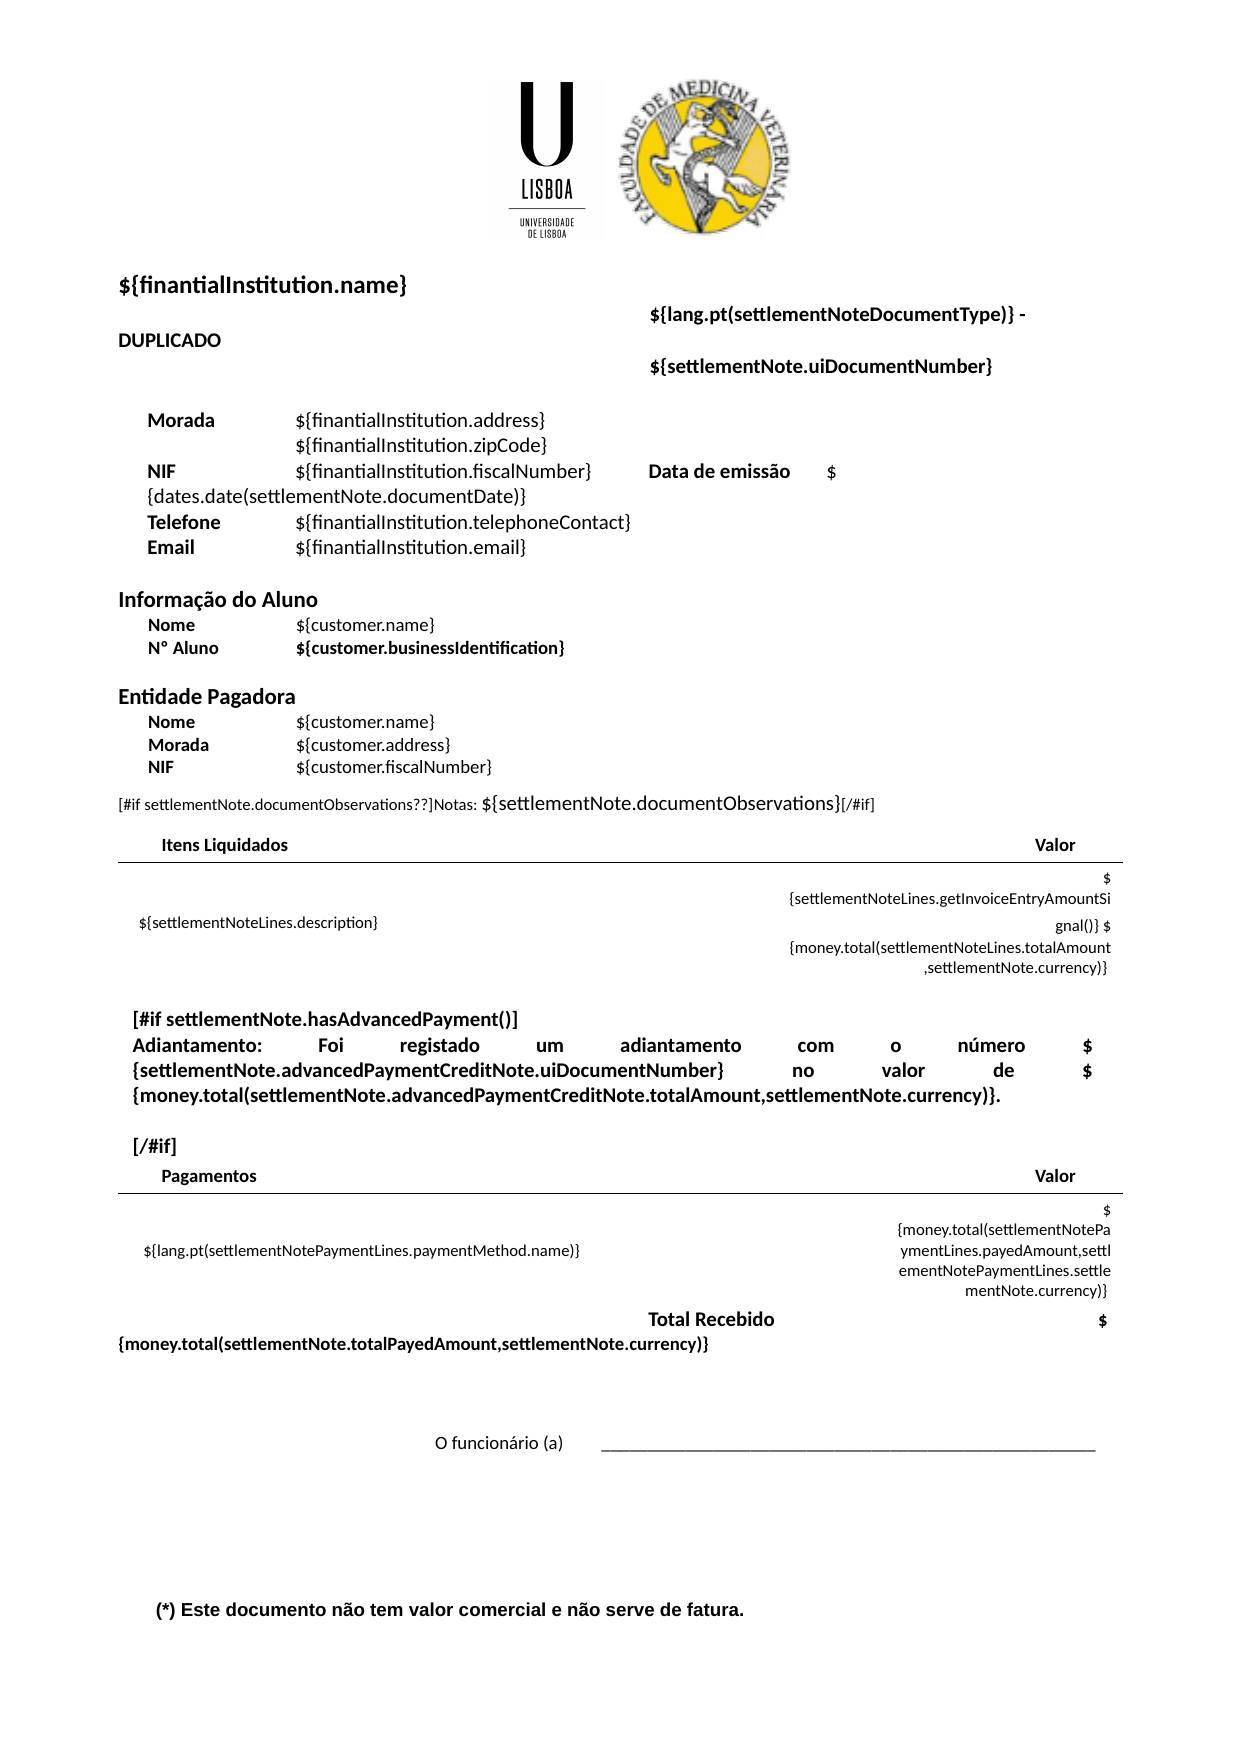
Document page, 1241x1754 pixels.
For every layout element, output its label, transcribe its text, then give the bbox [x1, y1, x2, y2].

text [#if settlementNote.documentObservations??]Notas: ${settlementNote.documentObservations}[/#if] [118, 790, 1122, 816]
text Informação do Aluno [118, 585, 1122, 613]
text Nº Aluno ${customer.businessIdentification} [148, 636, 1122, 659]
text O funcionário (a) _____________________________________________________ [118, 1431, 1122, 1454]
text Nome ${customer.name} [148, 710, 1122, 733]
table_header Valor [776, 828, 1122, 862]
text Morada ${customer.address} [148, 733, 1122, 756]
table_header Valor [881, 1159, 1122, 1193]
text Morada ${finantialInstitution.address} [147, 407, 1122, 433]
text [#if settlementNote.hasAdvancedPayment()] [132, 1006, 1092, 1032]
text ${settlementNote.uiDocumentNumber} [118, 353, 1122, 378]
text Total Recebido ${money.total(settlementNote.totalPayedAmount,settlementNote.currency)} [118, 1306, 1122, 1355]
text Email ${finantialInstitution.email} [147, 534, 1122, 560]
text NIF ${customer.fiscalNumber} [148, 756, 1122, 779]
text ${finantialInstitution.zipCode} [147, 433, 1122, 458]
table_header Pagamentos [118, 1159, 881, 1193]
text ${finantialInstitution.name} [118, 269, 1122, 299]
picture [489, 77, 605, 241]
text Entidade Pagadora [118, 682, 1122, 710]
table_cell ${lang.pt(settlementNotePaymentLines.paymentMethod.name)} [118, 1194, 881, 1306]
table_cell ${settlementNoteLines.description} [118, 863, 776, 983]
text Nome ${customer.name} [148, 613, 1122, 636]
picture [606, 78, 804, 238]
table_cell ${money.total(settlementNotePaymentLines.payedAmount,settlementNotePaymentLines.settlementNote.currency)} [881, 1194, 1122, 1306]
text ${lang.pt(settlementNoteDocumentType)} - DUPLICADO [118, 299, 1122, 353]
text NIF ${finantialInstitution.fiscalNumber} Data de emissão ${dates.date(settlementNote.documentDate)} [147, 458, 1122, 509]
text Telefone ${finantialInstitution.telephoneContact} [147, 509, 1122, 534]
table_header Itens Liquidados [118, 828, 776, 862]
text [/#if] [132, 1133, 1092, 1159]
text Adiantamento: Foi registado um adiantamento com o número ${settlementNote.advancedPaymentCreditNote.uiDocumentNumber} no valor de ${money.total(settlementNote.advancedPaymentCreditNote.totalAmount,settlementNote.currency)}. [132, 1032, 1092, 1108]
table_cell ${settlementNoteLines.getInvoiceEntryAmountSignal()} ${money.total(settlementNoteLines.totalAmount,settlementNote.currency)} [776, 863, 1122, 983]
